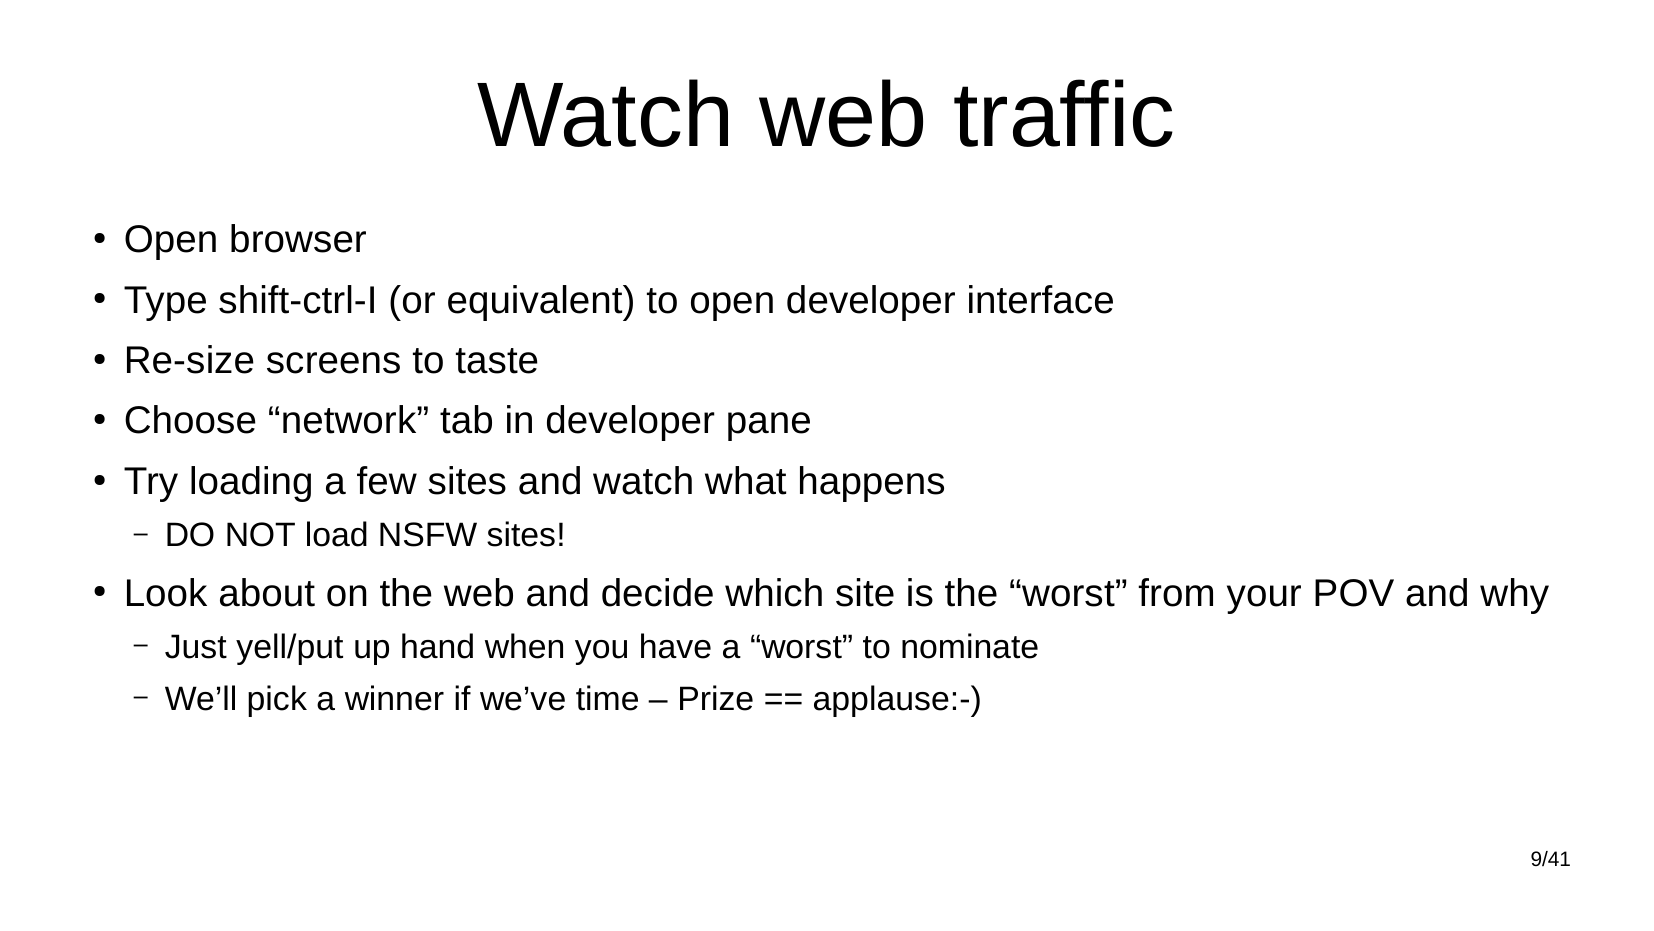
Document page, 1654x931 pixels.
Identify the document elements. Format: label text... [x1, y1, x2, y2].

list Open browser Type shift-ctrl-I (or equivalent) to open developer interface Re-size screens to taste Choose “network” tab in developer pane Try loading a few sites and watch what happens DO NOT load NSFW sites! Look about on the web and decide which site is the “worst” from your POV and why Just yell/put up hand when you have a “worst” to nominate We’ll pick a winner if we’ve time – Prize == applause:-) [82, 217, 1571, 758]
title Watch web traffic [82, 37, 1571, 193]
